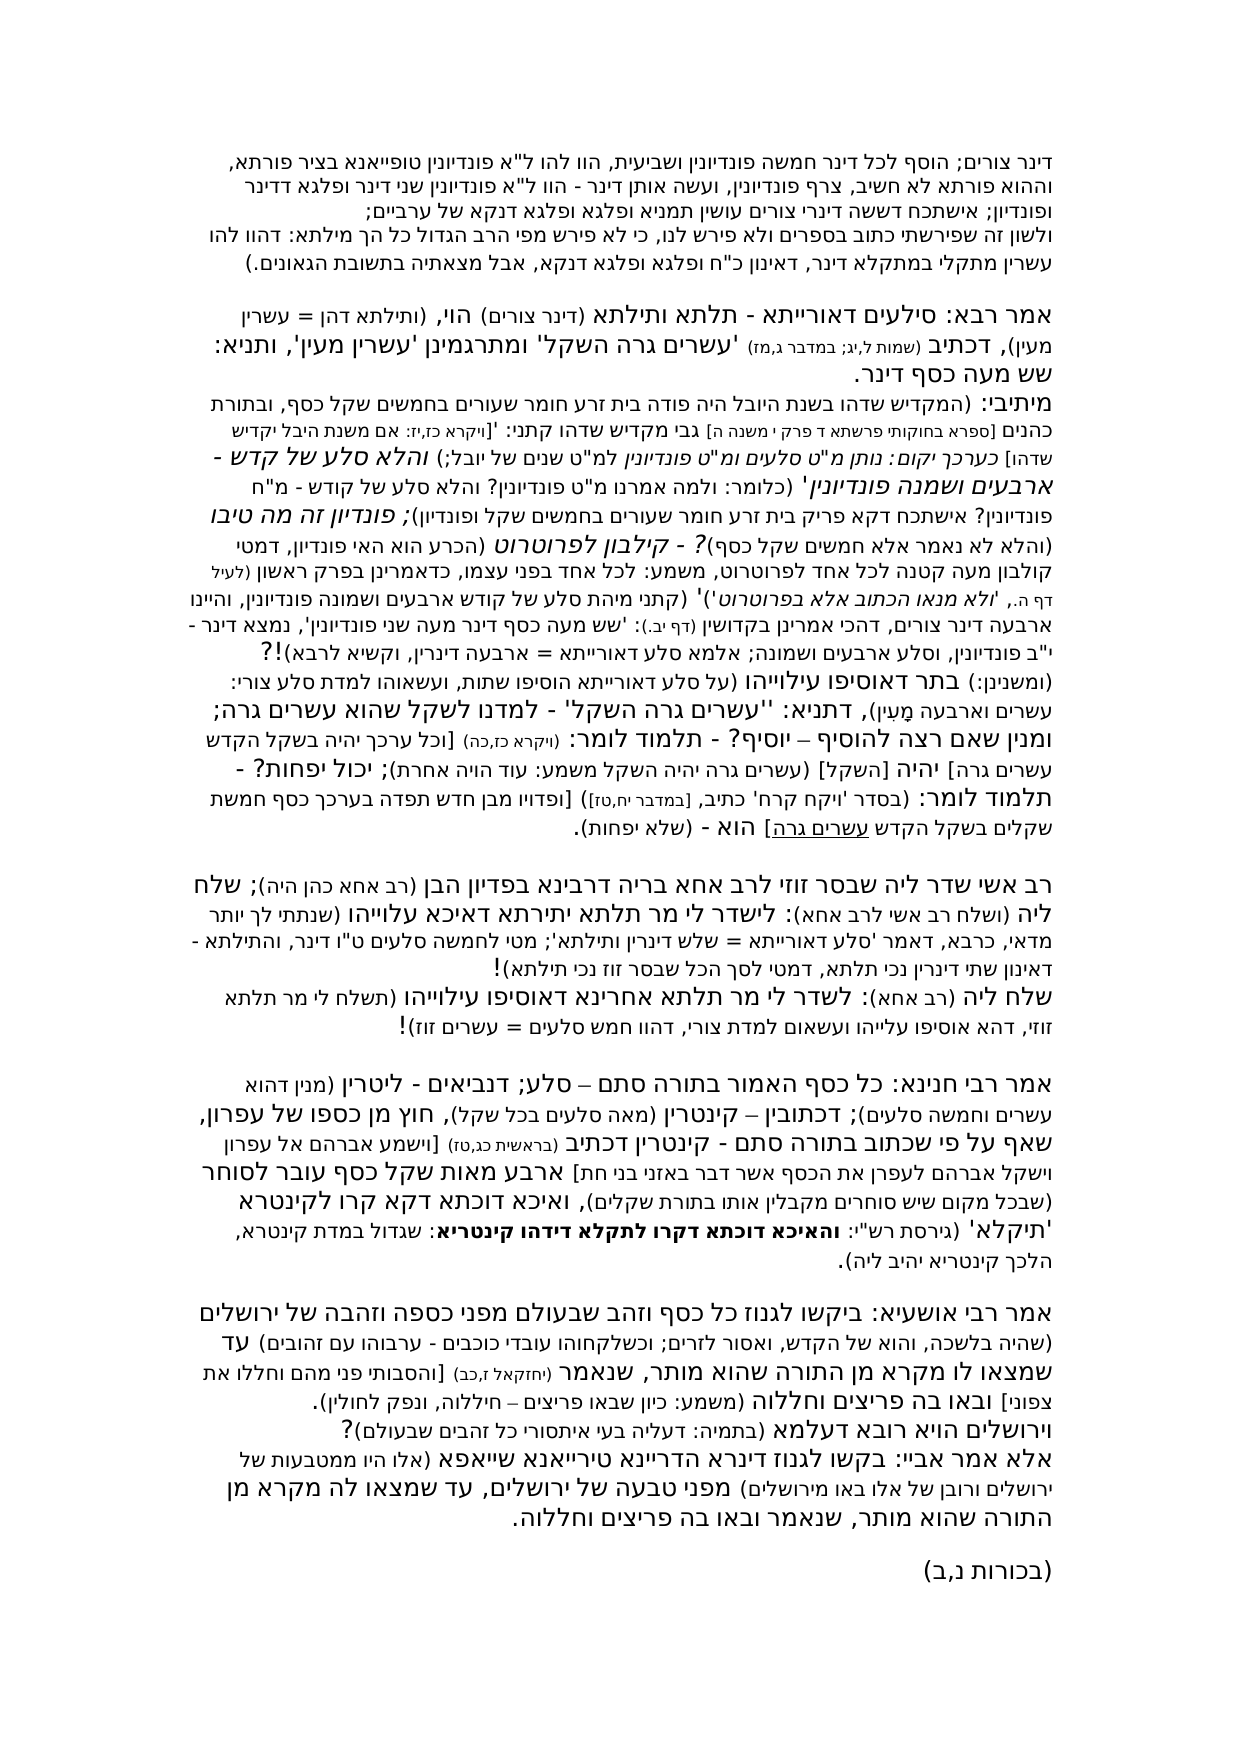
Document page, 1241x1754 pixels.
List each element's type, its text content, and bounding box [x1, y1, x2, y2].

text אמר רבי אושעיא: ביקשו לגנוז כל כסף וזהב שבעולם מפני כספה וזהבה של ירושלים (שהיה בלשכה, והוא של הקדש, ואסור לזרים; וכשלקחוהו עובדי כוכבים - ערבוהו עם זהובים) עד שמצאו לו מקרא מן התורה שהוא מותר, שנאמר (יחזקאל ז,כב) [והסבותי פני מהם וחללו את צפוני] ובאו בה פריצים וחללוה (משמע: כיון שבאו פריצים – חיללוה, ונפק לחולין). [187, 1298, 1053, 1415]
text דינר צורים; הוסף לכל דינר חמשה פונדיונין ושביעית, הוו להו ל"א פונדיונין טופייאנא בציר פורתא, וההוא פורתא לא חשיב, צרף פונדיונין, ועשה אותן דינר - הוו ל"א פונדיונין שני דינר ופלגא דדינר ופונדיון; אישתכח דששה דינרי צורים עושין תמניא ופלגא ופלגא דנקא של ערביים; [187, 150, 1053, 223]
text רב אשי שדר ליה שבסר זוזי לרב אחא בריה דרבינא בפדיון הבן (רב אחא כהן היה); שלח ליה (ושלח רב אשי לרב אחא): לישדר לי מר תלתא יתירתא דאיכא עלוייהו (שנתתי לך יותר מדאי, כרבא, דאמר 'סלע דאורייתא = שלש דינרין ותילתא'; מטי לחמשה סלעים ט"ו דינר, והתילתא - דאינון שתי דינרין נכי תלתא, דמטי לסך הכל שבסר זוז נכי תילתא)! [187, 870, 1053, 982]
text מיתיבי: (המקדיש שדהו בשנת היובל היה פודה בית זרע חומר שעורים בחמשים שקל כסף, ובתורת כהנים [ספרא בחוקותי פרשתא ד פרק י משנה ה] גבי מקדיש שדהו קתני: '[ויקרא כז,יז: אם משנת היבל יקדיש שדהו] כערכך יקום: נותן מ"ט סלעים ומ"ט פונדיונין למ"ט שנים של יובל;) והלא סלע של קדש - ארבעים ושמנה פונדיונין' (כלומר: ולמה אמרנו מ"ט פונדיונין? והלא סלע של קודש - מ"ח פונדיונין? אישתכח דקא פריק בית זרע חומר שעורים בחמשים שקל ופונדיון); פונדיון זה מה טיבו (והלא לא נאמר אלא חמשים שקל כסף)? - קילבון לפרוטרוט (הכרע הוא האי פונדיון, דמטי קולבון מעה קטנה לכל אחד לפרוטרוט, משמע: לכל אחד בפני עצמו, כדאמרינן בפרק ראשון (לעיל דף ה., 'ולא מנאו הכתוב אלא בפרוטרוט')' (קתני מיהת סלע של קודש ארבעים ושמונה פונדיונין, והיינו ארבעה דינר צורים, דהכי אמרינן בקדושין (דף יב.): 'שש מעה כסף דינר מעה שני פונדיונין', נמצא דינר - י"ב פונדיונין, וסלע ארבעים ושמונה; אלמא סלע דאורייתא = ארבעה דינרין, וקשיא לרבא)!? [187, 388, 1053, 666]
text (בכורות נ,ב) [187, 1556, 1053, 1585]
text ולשון זה שפירשתי כתוב בספרים ולא פירש לנו, כי לא פירש מפי הרב הגדול כל הך מילתא: דהוו להו עשרין מתקלי במתקלא דינר, דאינון כ"ח ופלגא ופלגא דנקא, אבל מצאתיה בתשובת הגאונים.) [187, 223, 1053, 277]
text אמר רבא: סילעים דאורייתא - תלתא ותילתא (דינר צורים) הוי, (ותילתא דהן = עשרין מעין), דכתיב (שמות ל,יג; במדבר ג,מז) 'עשרים גרה השקל' ומתרגמינן 'עשרין מעין', ותניא: שש מעה כסף דינר. [187, 301, 1053, 388]
text שלח ליה (רב אחא): לשדר לי מר תלתא אחרינא דאוסיפו עילוייהו (תשלח לי מר תלתא זוזי, דהא אוסיפו עלייהו ועשאום למדת צורי, דהוו חמש סלעים = עשרים זוז)! [187, 982, 1053, 1041]
text וירושלים הויא רובא דעלמא (בתמיה: דעליה בעי איתסורי כל זהבים שבעולם)? [187, 1415, 1053, 1444]
text אמר רבי חנינא: כל כסף האמור בתורה סתם – סלע; דנביאים - ליטרין (מנין דהוא עשרים וחמשה סלעים); דכתובין – קינטרין (מאה סלעים בכל שקל), חוץ מן כספו של עפרון, שאף על פי שכתוב בתורה סתם - קינטרין דכתיב (בראשית כג,טז) [וישמע אברהם אל עפרון וישקל אברהם לעפרן את הכסף אשר דבר באזני בני חת] ארבע מאות שקל כסף עובר לסוחר (שבכל מקום שיש סוחרים מקבלין אותו בתורת שקלים), ואיכא דוכתא דקא קרו לקינטרא 'תיקלא' (גירסת רש"י: והאיכא דוכתא דקרו לתקלא דידהו קינטריא: שגדול במדת קינטרא, הלכך קינטריא יהיב ליה). [187, 1069, 1053, 1274]
text (ומשנינן:) בתר דאוסיפו עילוייהו (על סלע דאורייתא הוסיפו שתות, ועשאוהו למדת סלע צורי: עשרים וארבעה מָעִין), דתניא: ''עשרים גרה השקל' - למדנו לשקל שהוא עשרים גרה; ומנין שאם רצה להוסיף – יוסיף? - תלמוד לומר: (ויקרא כז,כה) [וכל ערכך יהיה בשקל הקדש עשרים גרה] יהיה [השקל] (עשרים גרה יהיה השקל משמע: עוד הויה אחרת); יכול יפחות? - תלמוד לומר: (בסדר 'ויקח קרח' כתיב, [במדבר יח,טז]) [ופדויו מבן חדש תפדה בערכך כסף חמשת שקלים בשקל הקדש עשרים גרה] הוא - (שלא יפחות). [187, 666, 1053, 842]
text אלא אמר אביי: בקשו לגנוז דינרא הדריינא טירייאנא שייאפא (אלו היו ממטבעות של ירושלים ורובן של אלו באו מירושלים) מפני טבעה של ירושלים, עד שמצאו לה מקרא מן התורה שהוא מותר, שנאמר ובאו בה פריצים וחללוה. [187, 1444, 1053, 1532]
